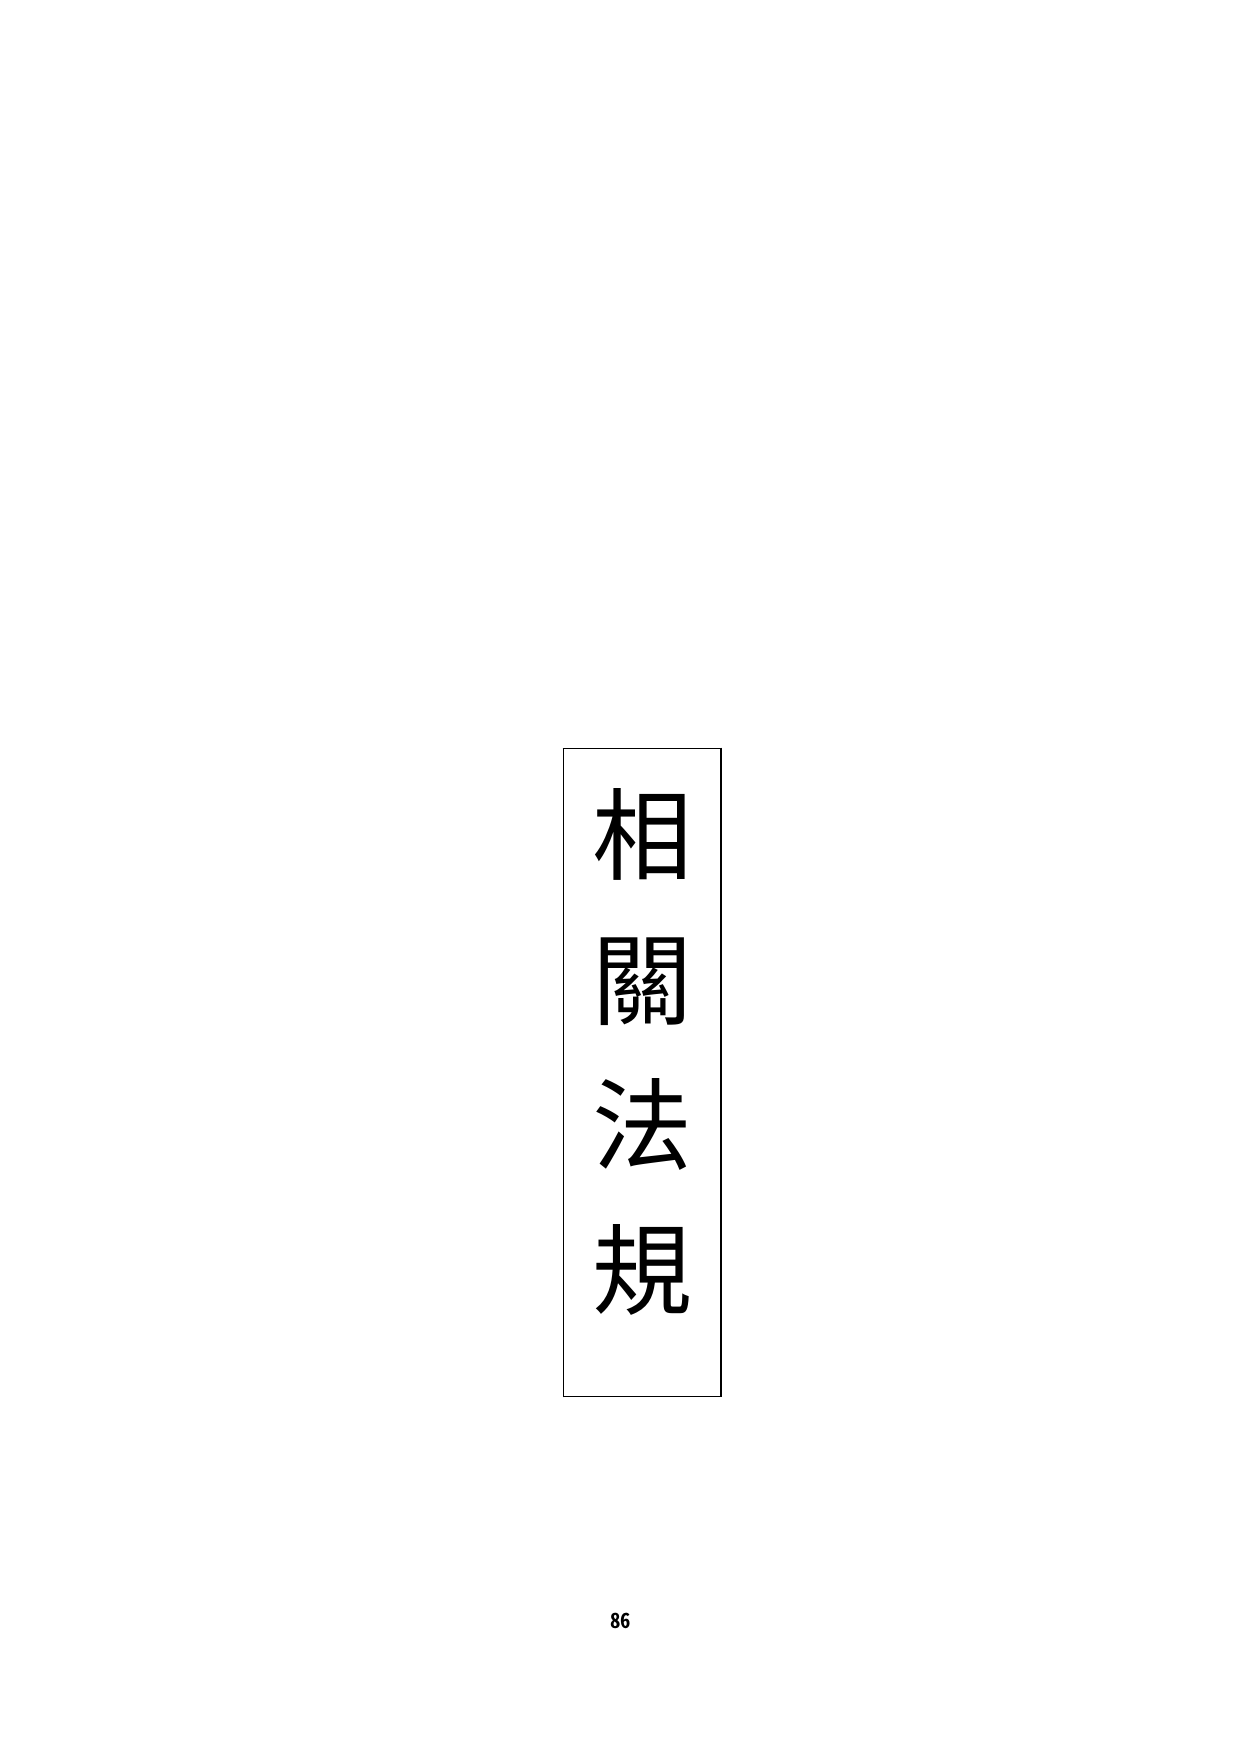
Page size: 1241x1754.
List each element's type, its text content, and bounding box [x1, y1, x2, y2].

text 規 [579, 1191, 705, 1336]
text 法 [579, 1046, 705, 1191]
text 相 [579, 757, 705, 901]
text 關 [579, 901, 705, 1046]
